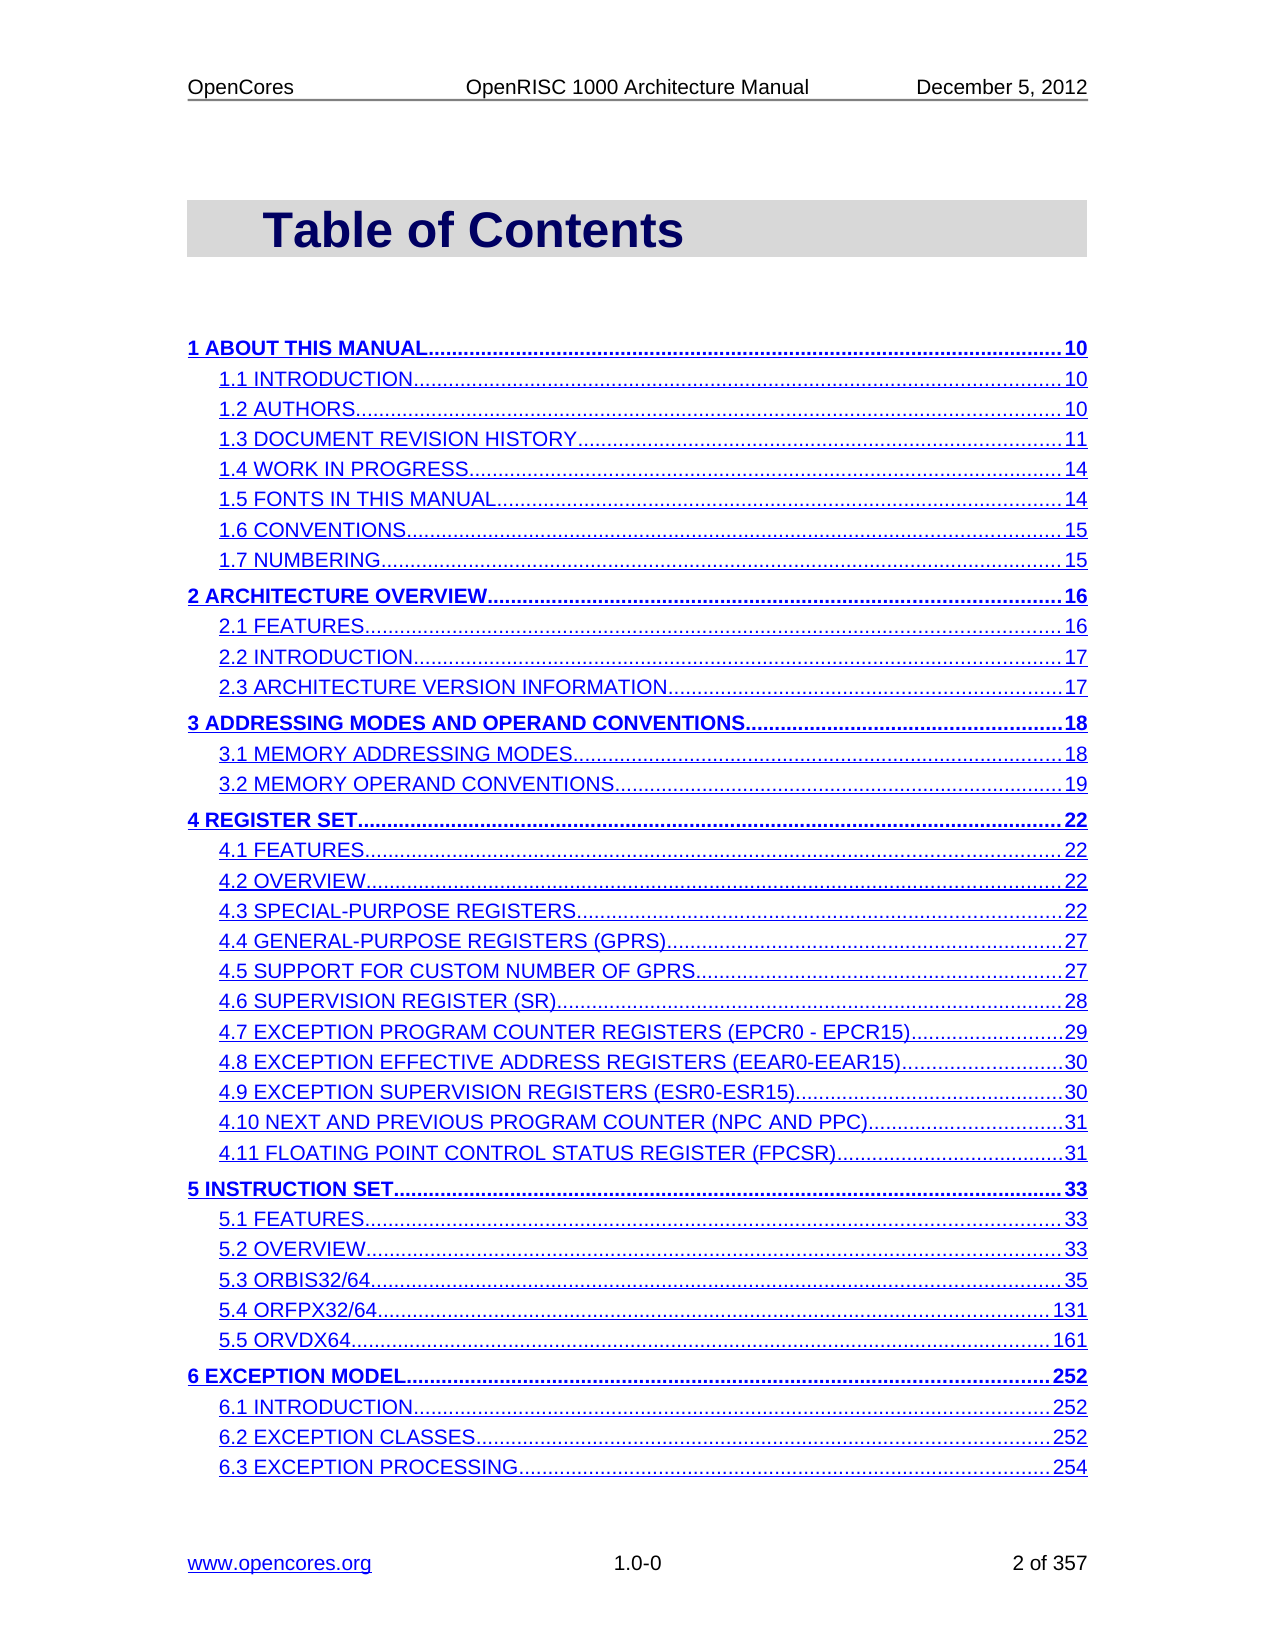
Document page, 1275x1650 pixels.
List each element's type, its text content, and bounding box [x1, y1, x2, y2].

text 5.2 Overview 33 [219, 1237, 1087, 1258]
text 4.10 Next and Previous Program Counter (NPC and PPC) 31 [219, 1110, 1087, 1131]
text 4.4 General-Purpose Registers (GPRs) 27 [219, 929, 1087, 950]
text 5.1 Features 33 [219, 1207, 1087, 1228]
text 4.2 Overview 22 [219, 868, 1087, 889]
text 4.7 Exception Program Counter Registers (EPCR0 - EPCR15) 29 [219, 1019, 1087, 1041]
text 5.3 ORBIS32/64 35 [219, 1267, 1087, 1288]
text 1.4 Work in Progress 14 [219, 457, 1087, 478]
text 4.8 Exception Effective Address Registers (EEAR0-EEAR15) 30 [219, 1050, 1087, 1071]
text 2.1 Features 16 [219, 614, 1087, 635]
text 6.2 Exception Classes 252 [219, 1425, 1087, 1446]
text 1.2 Authors 10 [219, 397, 1087, 418]
text 4.1 Features 22 [219, 838, 1087, 859]
text 2.2 Introduction 17 [219, 644, 1087, 666]
text 4 Register Set 22 [187, 808, 1087, 829]
text 1.7 Numbering 15 [219, 548, 1087, 569]
text 3.1 Memory Addressing Modes 18 [219, 741, 1087, 762]
text 1 About this Manual 10 [187, 336, 1087, 357]
text 5.4 ORFPX32/64 131 [219, 1298, 1087, 1319]
text 1.1 Introduction 10 [219, 366, 1087, 387]
text 4.9 Exception Supervision Registers (ESR0‑ESR15) 30 [219, 1080, 1087, 1101]
subtitle Table of Contents [187, 200, 1087, 257]
text 5 Instruction Set 33 [187, 1177, 1087, 1198]
text 4.5 Support for Custom Number of GPRs 27 [219, 959, 1087, 980]
text 6.1 Introduction 252 [219, 1394, 1087, 1416]
text 6 Exception Model 252 [187, 1364, 1087, 1385]
text 2 Architecture Overview 16 [187, 584, 1087, 605]
text 3.2 Memory Operand Conventions 19 [219, 772, 1087, 793]
text 6.3 Exception Processing 254 [219, 1455, 1087, 1476]
text 2.3 Architecture Version Information 17 [219, 675, 1087, 696]
text 4.3 Special-Purpose Registers 22 [219, 899, 1087, 920]
text 1.6 Conventions 15 [219, 517, 1087, 538]
text 5.5 ORVDX64 161 [219, 1328, 1087, 1349]
text 4.6 Supervision Register (SR) 28 [219, 989, 1087, 1010]
text 1.3 Document Revision History 11 [219, 427, 1087, 448]
text 3 Addressing Modes and Operand Conventions 18 [187, 711, 1087, 732]
text 1.5 Fonts in this Manual 14 [219, 487, 1087, 508]
text 4.11 Floating Point Control Status Register (FPCSR) 31 [219, 1140, 1087, 1161]
